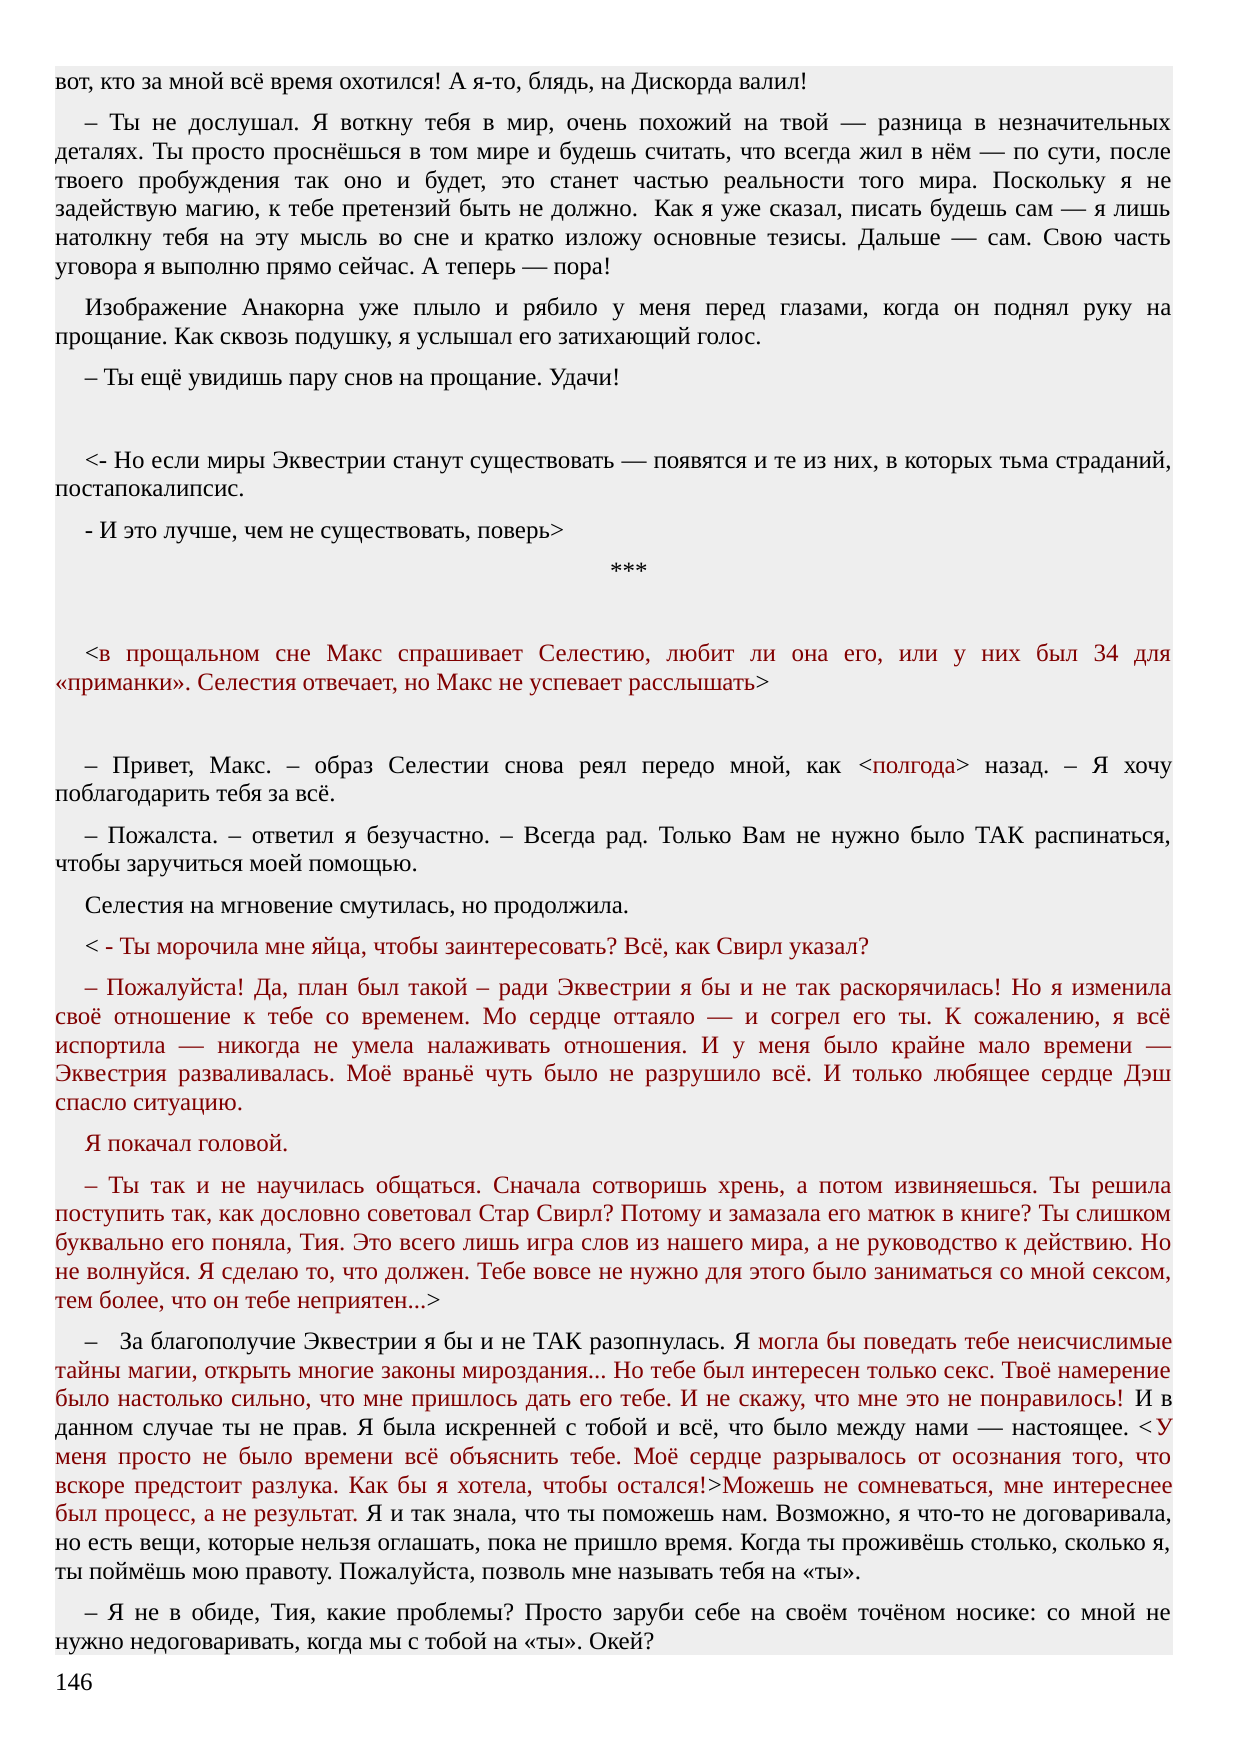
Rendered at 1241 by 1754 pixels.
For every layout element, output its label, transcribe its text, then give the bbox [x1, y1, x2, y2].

text – За благополучие Эквестрии я бы и не ТАК разопнулась. Я могла бы поведать тебе неисчислимые тайны магии, открыть многие законы мироздания... Но тебе был интересен только секс. Твоё намерение было настолько сильно, что мне пришлось дать его тебе. И не скажу, что мне это не понравилось! И в данном случае ты не прав. Я была искренней с тобой и всё, что было между нами — настоящее. <У меня просто не было времени всё объяснить тебе. Моё сердце разрывалось от осознания того, что вскоре предстоит разлука. Как бы я хотела, чтобы остался!>Можешь не сомневаться, мне интереснее был процесс, а не результат. Я и так знала, что ты поможешь нам. Возможно, я что-то не договаривала, но есть вещи, которые нельзя оглашать, пока не пришло время. Когда ты проживёшь столько, сколько я, ты поймёшь мою правоту. Пожалуйста, позволь мне называть тебя на «ты». [55, 1326, 1173, 1585]
text *** [55, 556, 1173, 585]
text – Пожалста. – ответил я безучастно. – Всегда рад. Только Вам не нужно было ТАК распинаться, чтобы заручиться моей помощью. [55, 820, 1173, 877]
text <в прощальном сне Макс спрашивает Селестию, любит ли она его, или у них был 34 для «приманки». Селестия отвечает, но Макс не успевает расслышать> [55, 638, 1173, 696]
text – Привет, Макс. – образ Селестии снова реял передо мной, как <полгода> назад. – Я хочу поблагодарить тебя за всё. [55, 750, 1173, 807]
text вот, кто за мной всё время охотился! А я-то, блядь, на Дискорда валил! [55, 66, 1173, 95]
text – Ты так и не научилась общаться. Сначала сотворишь хрень, а потом извиняешься. Ты решила поступить так, как дословно советовал Стар Свирл? Потому и замазала его матюк в книге? Ты слишком буквально его поняла, Тия. Это всего лишь игра слов из нашего мира, а не руководство к действию. Но не волнуйся. Я сделаю то, что должен. Тебе вовсе не нужно для этого было заниматься со мной сексом, тем более, что он тебе неприятен...> [55, 1170, 1173, 1313]
text - И это лучше, чем не существовать, поверь> [55, 515, 1173, 543]
text – Ты не дослушал. Я воткну тебя в мир, очень похожий на твой — разница в незначительных деталях. Ты просто проснёшься в том мире и будешь считать, что всегда жил в нём — по сути, после твоего пробуждения так оно и будет, это станет частью реальности того мира. Поскольку я не задействую магию, к тебе претензий быть не должно. Как я уже сказал, писать будешь сам — я лишь натолкну тебя на эту мысль во сне и кратко изложу основные тезисы. Дальше — сам. Свою часть уговора я выполню прямо сейчас. А теперь — пора! [55, 107, 1173, 280]
text <- Но если миры Эквестрии станут существовать — появятся и те из них, в которых тьма страданий, постапокалипсис. [55, 445, 1173, 502]
text Изображение Анакорна уже плыло и рябило у меня перед глазами, когда он поднял руку на прощание. Как сквозь подушку, я услышал его затихающий голос. [55, 292, 1173, 350]
text Селестия на мгновение смутилась, но продолжила. [55, 890, 1173, 918]
text < - Ты морочила мне яйца, чтобы заинтересовать? Всё, как Свирл указал? [55, 931, 1173, 960]
text – Ты ещё увидишь пару снов на прощание. Удачи! [55, 362, 1173, 391]
text Я покачал головой. [55, 1128, 1173, 1157]
text – Я не в обиде, Тия, какие проблемы? Просто заруби себе на своём точёном носике: со мной не нужно недоговаривать, когда мы с тобой на «ты». Окей? [55, 1597, 1173, 1655]
text – Пожалуйста! Да, план был такой – ради Эквестрии я бы и не так раскорячилась! Но я изменила своё отношение к тебе со временем. Мо сердце оттаяло — и согрел его ты. К сожалению, я всё испортила — никогда не умела налаживать отношения. И у меня было крайне мало времени — Эквестрия разваливалась. Моё враньё чуть было не разрушило всё. И только любящее сердце Дэш спасло ситуацию. [55, 972, 1173, 1116]
